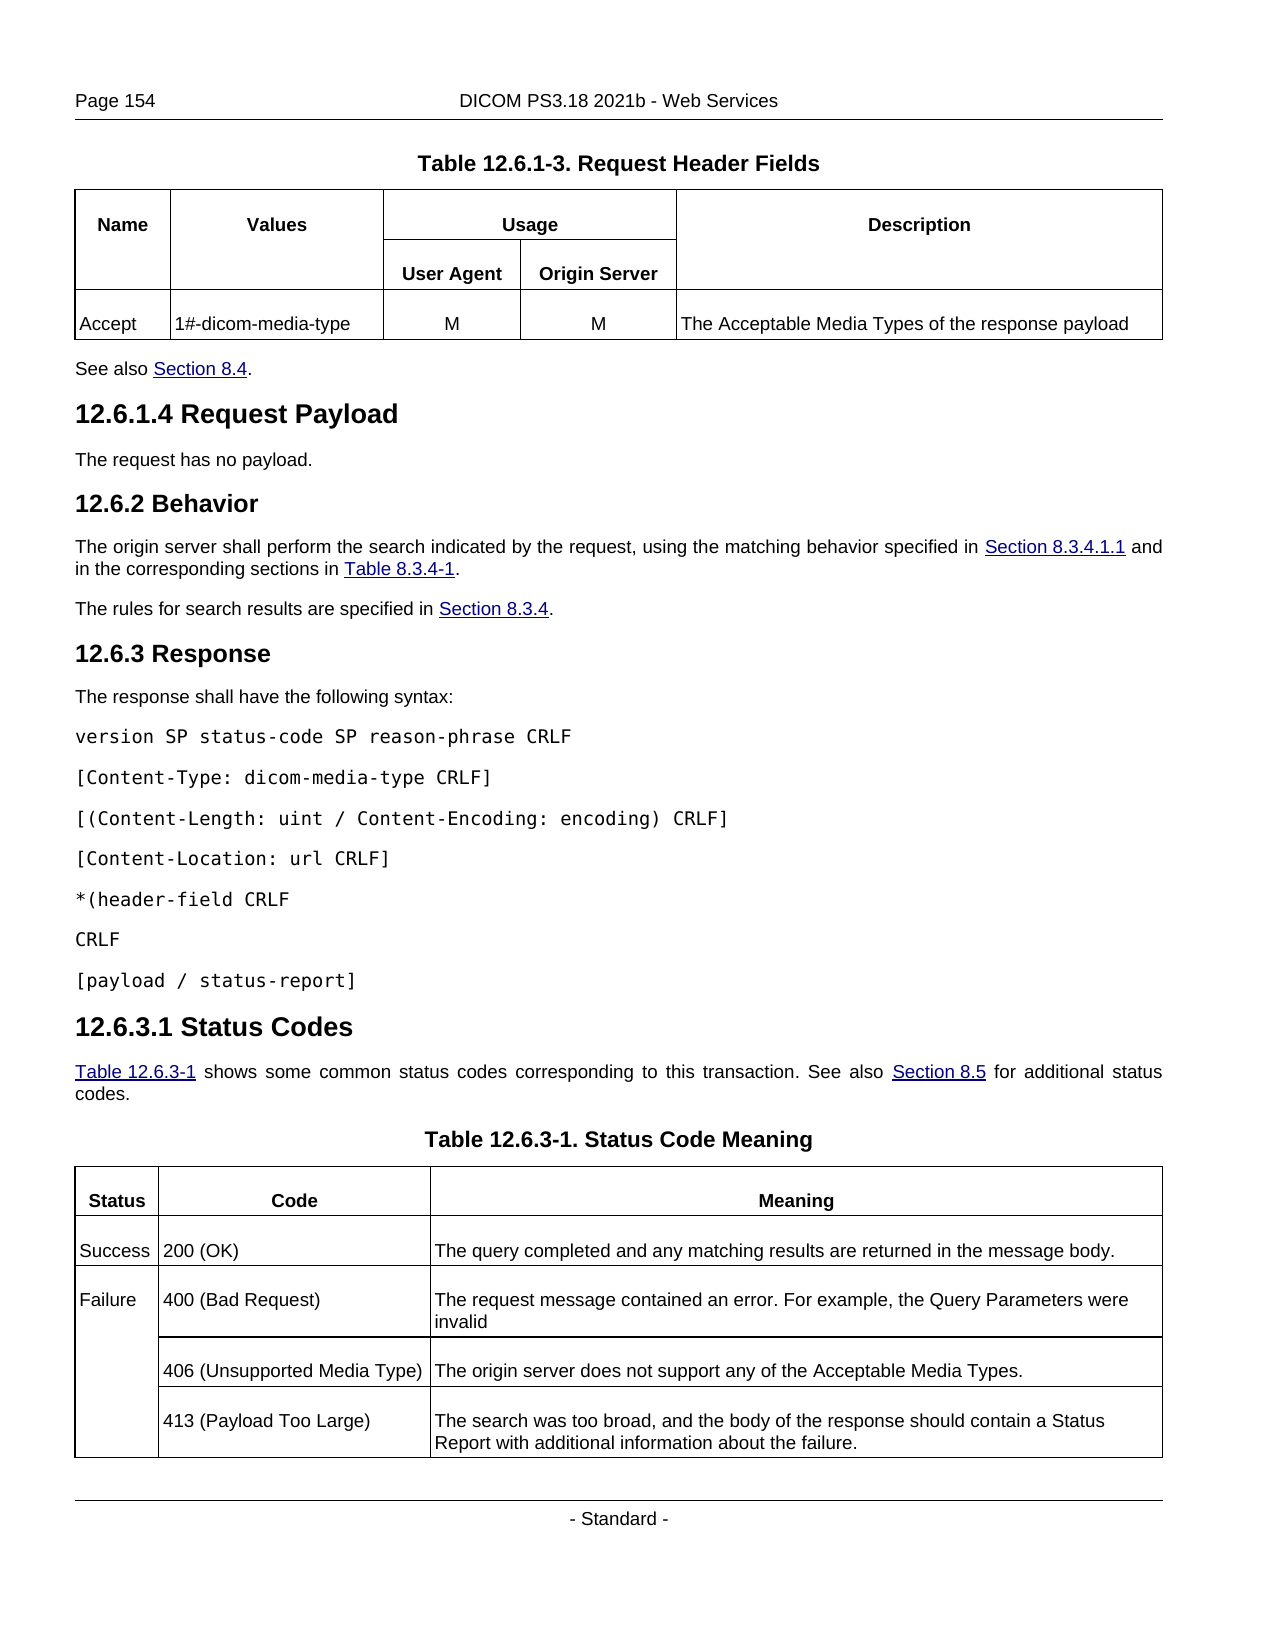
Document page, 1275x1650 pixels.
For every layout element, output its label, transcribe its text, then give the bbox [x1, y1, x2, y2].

table_cell Origin Server [521, 240, 676, 289]
table_cell Failure [76, 1266, 158, 1457]
table_cell The request message contained an error. For example, the Query Parameters were invalid [431, 1266, 1162, 1336]
text The request has no payload. [75, 448, 1162, 470]
table_cell The query completed and any matching results are returned in the message body. [431, 1216, 1162, 1265]
table_cell 406 (Unsupported Media Type) [159, 1338, 430, 1386]
text version SP status-code SP reason-phrase CRLF [75, 726, 1162, 748]
table_cell The search was too broad, and the body of the response should contain a Status Report with additional information about the failure. [431, 1387, 1162, 1457]
text See also Section 8.4. [75, 358, 1162, 380]
table_header Status [76, 1167, 158, 1215]
text 12.6.2 Behavior [75, 489, 1162, 518]
table_header Name [76, 190, 170, 289]
table_cell 1#-dicom-media-type [171, 290, 383, 338]
text The origin server shall perform the search indicated by the request, using the matching behavior specified in Section 8.3.4.1.1 and in the corresponding sections in Table 8.3.4-1. [75, 536, 1162, 579]
text [(Content-Length: uint / Content-Encoding: encoding) CRLF] [75, 808, 1162, 829]
table_cell Accept [76, 290, 170, 338]
text The response shall have the following syntax: [75, 686, 1162, 708]
table_cell M [384, 290, 520, 338]
table_cell The Acceptable Media Types of the response payload [677, 290, 1162, 338]
table_cell The origin server does not support any of the Acceptable Media Types. [431, 1338, 1162, 1386]
table_header Values [171, 190, 383, 289]
text 12.6.1.4 Request Payload [75, 398, 1162, 430]
table_cell M [521, 290, 676, 338]
text Table 12.6.3-1 shows some common status codes corresponding to this transaction. See also Section 8.5 for additional status codes. [75, 1061, 1162, 1104]
text 12.6.3 Response [75, 638, 1162, 667]
table_cell 400 (Bad Request) [159, 1266, 430, 1336]
table_header Code [159, 1167, 430, 1215]
text [Content-Location: url CRLF] [75, 848, 1162, 870]
text Table 12.6.3-1. Status Code Meaning [75, 1126, 1162, 1152]
table_header Description [677, 190, 1162, 289]
table_cell 200 (OK) [159, 1216, 430, 1265]
text CRLF [75, 929, 1162, 951]
table_header Usage [384, 190, 676, 239]
table_cell User Agent [384, 240, 520, 289]
text [payload / status-report] [75, 970, 1162, 992]
text *(header-field CRLF [75, 889, 1162, 911]
table_cell 413 (Payload Too Large) [159, 1387, 430, 1457]
text Table 12.6.1-3. Request Header Fields [75, 150, 1162, 176]
text [Content-Type: dicom-media-type CRLF] [75, 767, 1162, 789]
text The rules for search results are specified in Section 8.3.4. [75, 598, 1162, 620]
table_header Meaning [431, 1167, 1162, 1215]
text 12.6.3.1 Status Codes [75, 1011, 1162, 1042]
table_cell Success [76, 1216, 158, 1265]
